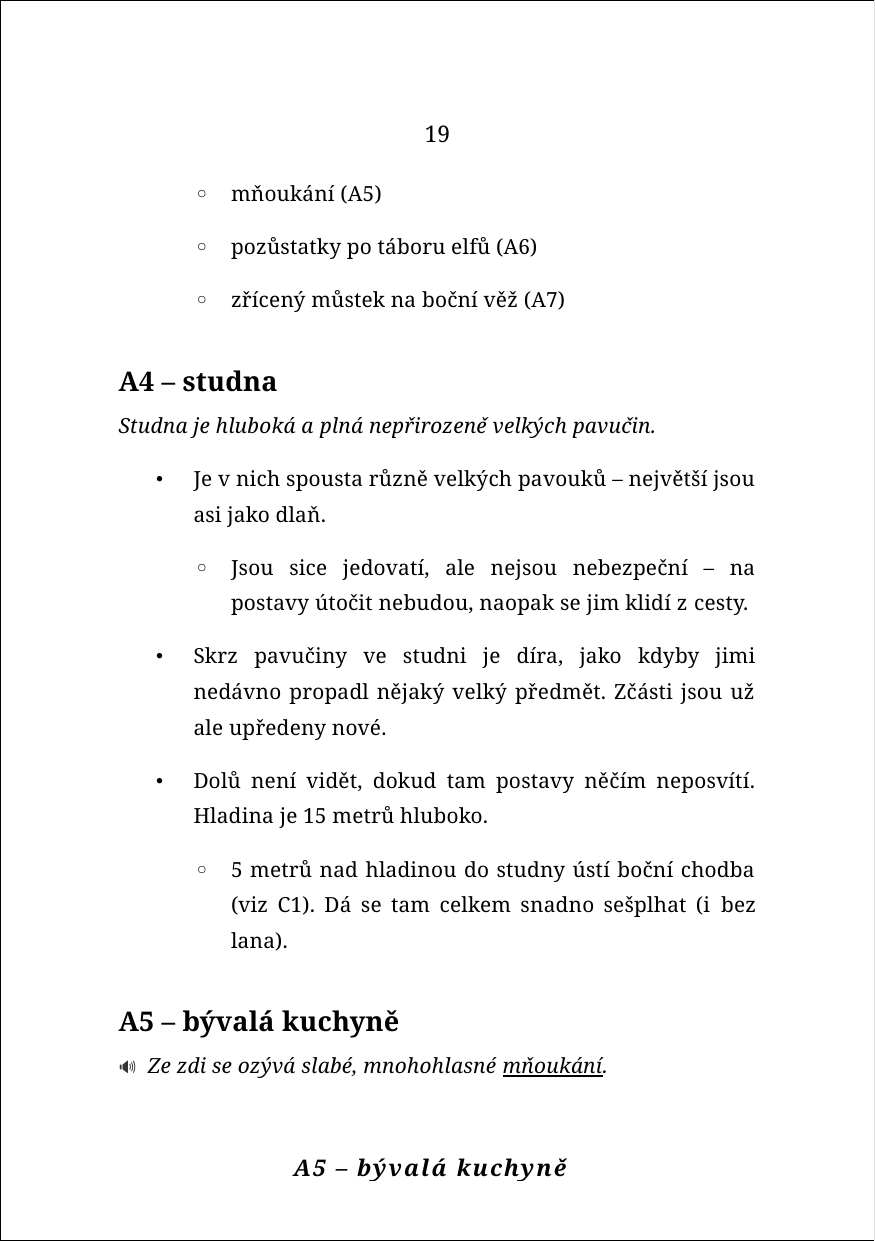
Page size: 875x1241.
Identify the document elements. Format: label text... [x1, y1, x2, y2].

subtitle A4 – studna [118, 362, 756, 399]
list Je v nich spousta různě velkých pavouků – největší jsou asi jako dlaň. [156, 464, 756, 528]
text 🔊 Ze zdi se ozývá slabé, mnohohlasné mňoukání. [118, 1051, 756, 1080]
list 5 metrů nad hladinou do studny ústí boční chodba (viz C1). Dá se tam celkem snadno sešplhat (i⁠ bez lana). [193, 855, 756, 954]
subtitle A5 – bývalá kuchyně [118, 1003, 756, 1039]
text Studna je hluboká a⁠ plná nepřirozeně velkých pavučin. [118, 411, 756, 439]
list pozůstatky po táboru elfů (A6) [193, 232, 756, 261]
list Dolů není vidět, dokud tam postavy něčím neposvítí. Hladina je 15 metrů hluboko. [156, 766, 756, 830]
list Jsou sice jedovatí, ale nejsou nebezpeční – na postavy útočit nebudou, naopak se jim klidí z⁠ cesty. [193, 553, 756, 617]
list mňoukání (A5) [193, 179, 756, 207]
list Skrz pavučiny ve studni je díra, jako kdyby jimi nedávno propadl nějaký velký předmět. Zčásti jsou už ale upředeny nové. [156, 642, 756, 741]
list zřícený můstek na boční věž (A7) [193, 285, 756, 314]
